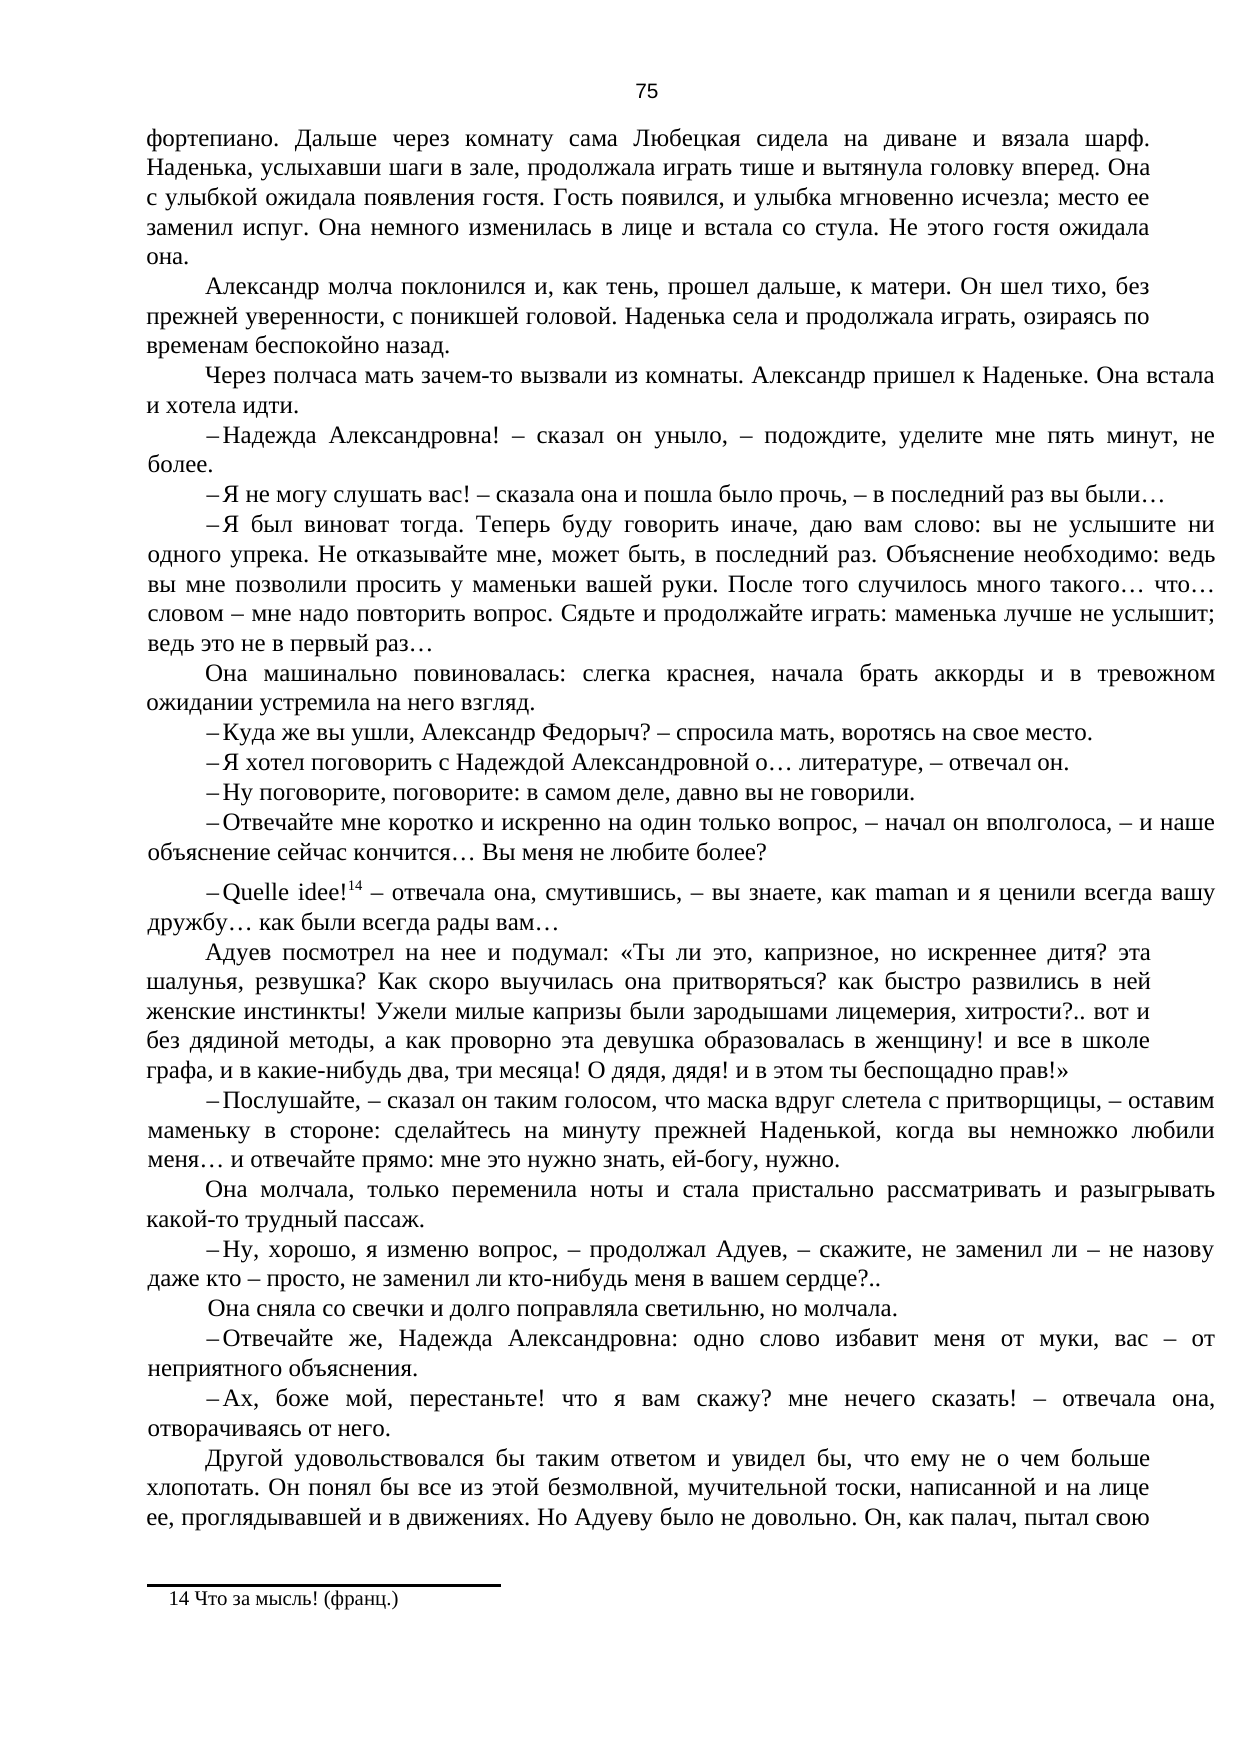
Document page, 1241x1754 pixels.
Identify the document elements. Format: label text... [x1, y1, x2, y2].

text Она сняла со свечки и долго поправляла светильню, но молчала. [207, 1293, 1216, 1322]
list Куда же вы ушли, Александр Федорыч? – спросила мать, воротясь на свое место. [147, 717, 1216, 746]
text Адуев посмотрел на нее и подумал: «Ты ли это, капризное, но искреннее дитя? эта шалунья, резвушка? Как скоро выучилась она притворяться? как быстро развились в ней женские инстинкты! Ужели милые капризы были зародышами лицемерия, хитрости?.. вот и без дядиной методы, а как проворно эта девушка образовалась в женщину! и все в школе графа, и в какие-нибудь два, три месяца! О дядя, дядя! и в этом ты беспощадно прав!» [146, 937, 1152, 1084]
list Ну поговорите, поговорите: в самом деле, давно вы не говорили. [147, 777, 1216, 806]
list Я хотел поговорить с Надеждой Александровной о… литературе, – отвечал он. [147, 747, 1216, 776]
text Через полчаса мать зачем-то вызвали из комнаты. Александр пришел к Наденьке. Она встала и хотела идти. [146, 360, 1216, 419]
list Отвечайте мне коротко и искренно на один только вопрос, – начал он вполголоса, – и наше объяснение сейчас кончится… Вы меня не любите более? [147, 807, 1216, 866]
list Я был виноват тогда. Теперь буду говорить иначе, даю вам слово: вы не услышите ни одного упрека. Не отказывайте мне, может быть, в последний раз. Объяснение необходимо: ведь вы мне позволили просить у маменьки вашей руки. После того случилось много такого… что… словом – мне надо повторить вопрос. Сядьте и продолжайте играть: маменька лучше не услышит; ведь это не в первый раз… [147, 509, 1216, 657]
text Она молчала, только переменила ноты и стала пристально рассматривать и разыгрывать какой-то трудный пассаж. [146, 1174, 1216, 1233]
text Александр молча поклонился и, как тень, прошел дальше, к матери. Он шел тихо, без прежней уверенности, с поникшей головой. Наденька села и продолжала играть, озираясь по временам беспокойно назад. [146, 271, 1151, 359]
text Она машинально повиновалась: слегка краснея, начала брать аккорды и в тревожном ожидании устремила на него взгляд. [146, 658, 1216, 716]
text Другой удовольствовался бы таким ответом и увидел бы, что ему не о чем больше хлопотать. Он понял бы все из этой безмолвной, мучительной тоски, написанной и на лице ее, проглядывавшей и в движениях. Но Адуеву было не довольно. Он, как палач, пытал свою [146, 1443, 1152, 1531]
text фортепиано. Дальше через комнату сама Любецкая сидела на диване и вязала шарф. Наденька, услыхавши шаги в зале, продолжала играть тише и вытянула головку вперед. Она с улыбкой ожидала появления гостя. Гость появился, и улыбка мгновенно исчезла; место ее заменил испуг. Она немного изменилась в лице и встала со стула. Не этого гостя ожидала она. [146, 123, 1151, 270]
list Отвечайте же, Надежда Александровна: одно слово избавит меня от муки, вас – от неприятного объяснения. [147, 1323, 1216, 1382]
list Quelle idee! – отвечала она, смутившись, – вы знаете, как maman и я ценили всегда вашу дружбу… как были всегда рады вам… [147, 877, 1216, 936]
list Послушайте, – сказал он таким голосом, что маска вдруг слетела с притворщицы, – оставим маменьку в стороне: сделайтесь на минуту прежней Наденькой, когда вы немножко любили меня… и отвечайте прямо: мне это нужно знать, ей-богу, нужно. [147, 1085, 1216, 1173]
list Ну, хорошо, я изменю вопрос, – продолжал Адуев, – скажите, не заменил ли – не назову даже кто – просто, не заменил ли кто-нибудь меня в вашем сердце?.. [147, 1234, 1216, 1292]
list Я не могу слушать вас! – сказала она и пошла было прочь, – в последний раз вы были… [147, 479, 1216, 508]
list Надежда Александровна! – сказал он уныло, – подождите, уделите мне пять минут, не более. [147, 420, 1216, 478]
list Что за мысль! (франц.) [168, 1586, 1217, 1610]
list Ах, боже мой, перестаньте! что я вам скажу? мне нечего сказать! – отвечала она, отворачиваясь от него. [147, 1383, 1216, 1441]
